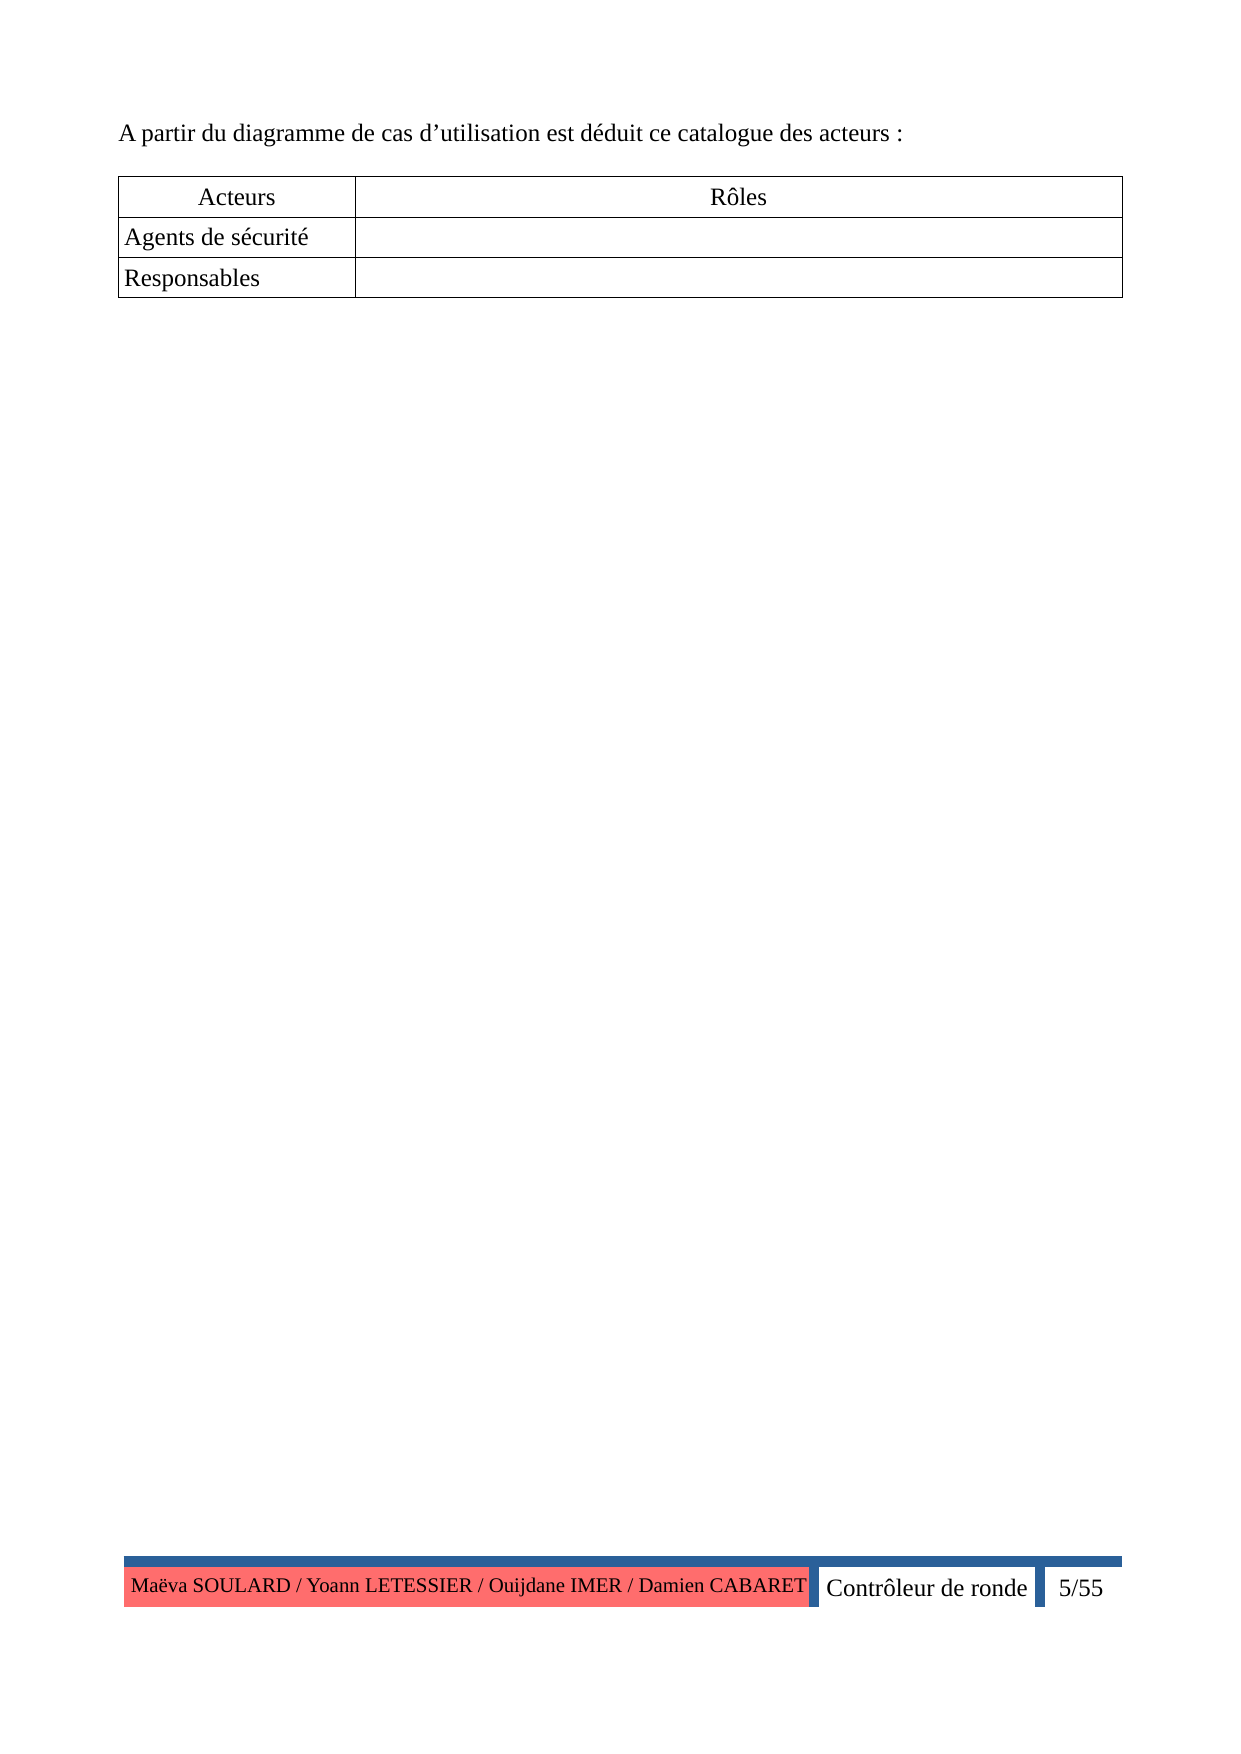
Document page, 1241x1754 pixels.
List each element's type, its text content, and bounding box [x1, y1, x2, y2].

table_cell [356, 218, 1122, 257]
text A partir du diagramme de cas d’utilisation est déduit ce catalogue des acteurs : [118, 118, 1122, 147]
table_cell [356, 258, 1122, 297]
table_header Acteurs [119, 177, 355, 217]
table_header Rôles [356, 177, 1122, 217]
table_cell Responsables [119, 258, 355, 297]
table_cell Agents de sécurité [119, 218, 355, 257]
